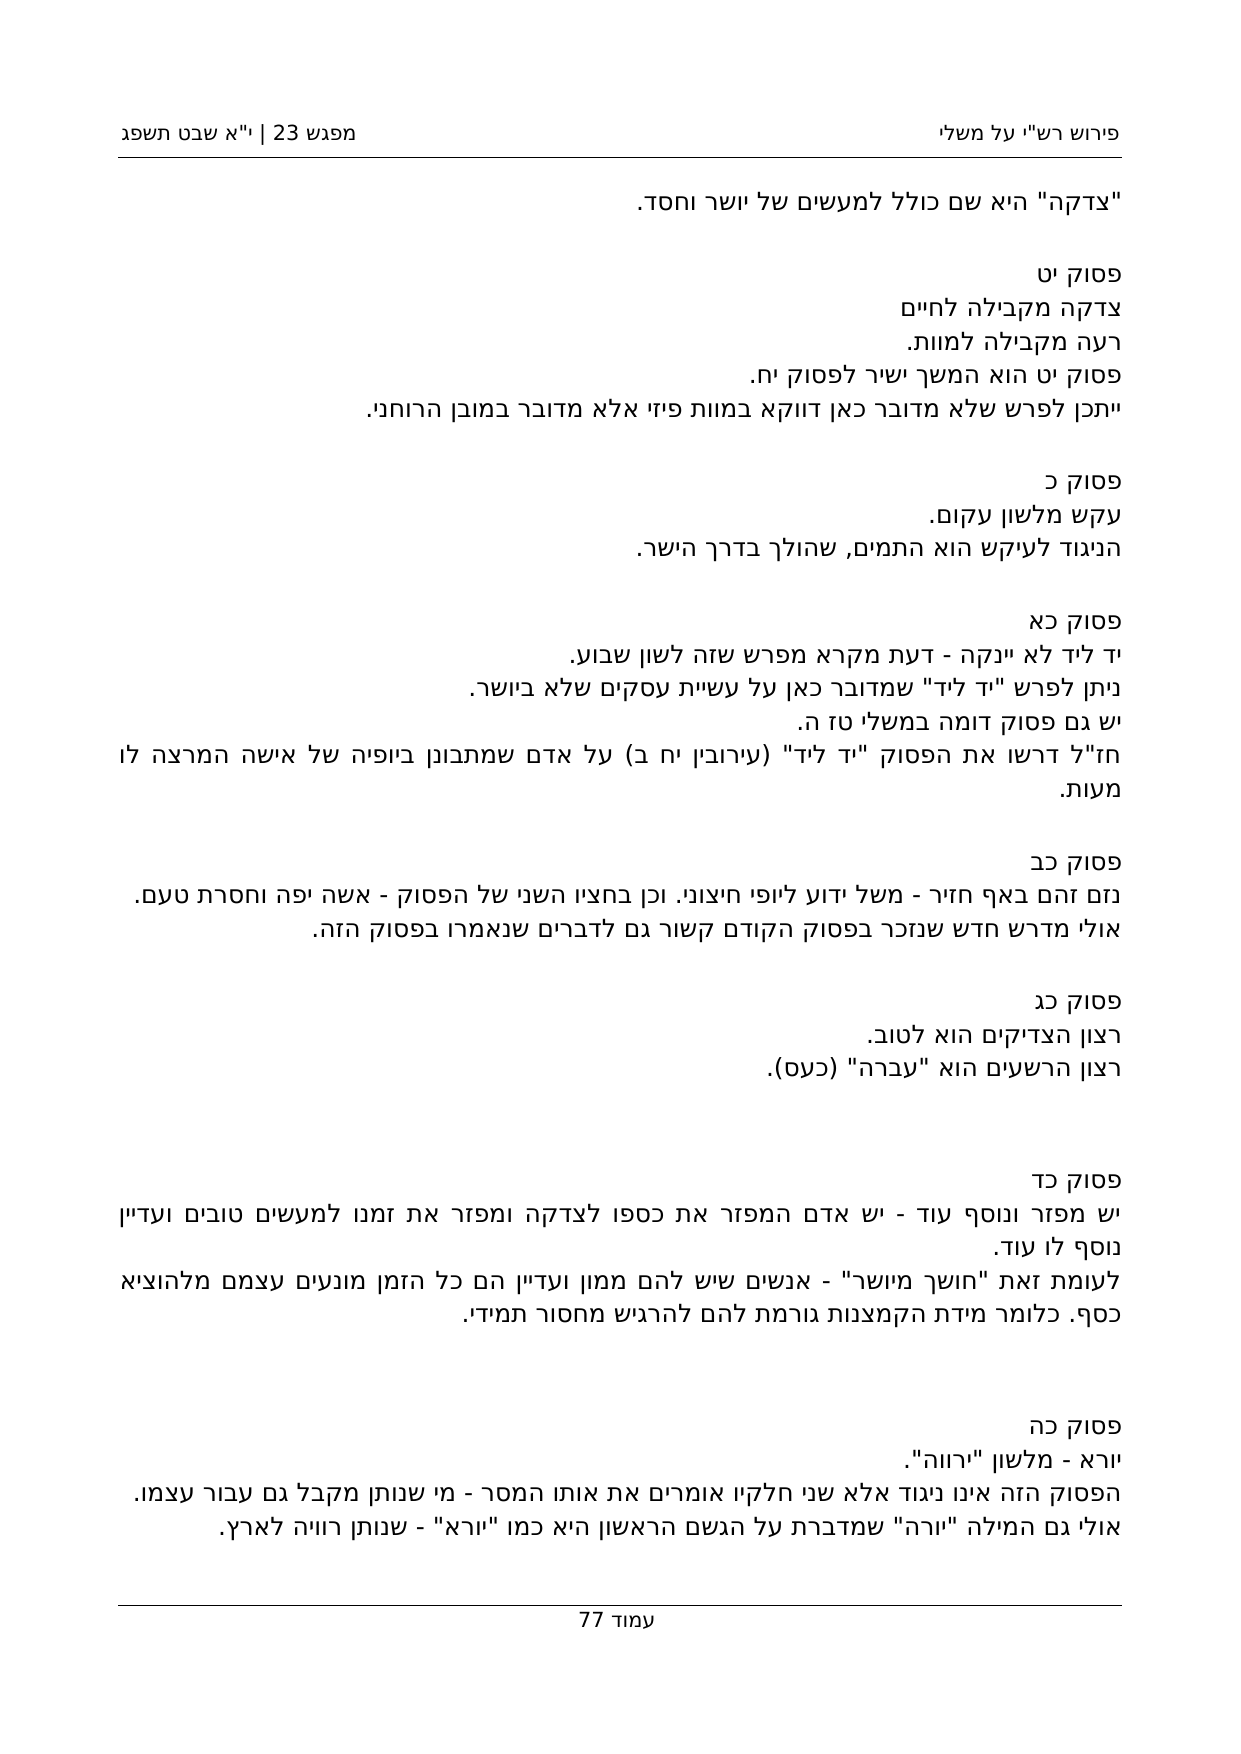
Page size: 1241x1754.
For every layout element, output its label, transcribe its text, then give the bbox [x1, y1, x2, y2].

text פסוק כג [118, 987, 1122, 1016]
text אולי מדרש חדש שנזכר בפסוק הקודם קשור גם לדברים שנאמרו בפסוק הזה. [118, 914, 1122, 943]
text עקש מלשון עקום. [118, 500, 1122, 529]
text פסוק כא [118, 606, 1122, 636]
text ייתכן לפרש שלא מדובר כאן דווקא במוות פיזי אלא מדובר במובן הרוחני. [118, 394, 1122, 423]
text "צדקה" היא שם כולל למעשים של יושר וחסד. [118, 187, 1122, 216]
text הניגוד לעיקש הוא התמים, שהולך בדרך הישר. [118, 534, 1122, 563]
text פסוק כה [118, 1412, 1122, 1441]
text יש מפזר ונוסף עוד - יש אדם המפזר את כספו לצדקה ומפזר את זמנו למעשים טובים ועדיין נוסף לו עוד. [118, 1199, 1122, 1262]
text פסוק יט הוא המשך ישיר לפסוק יח. [118, 360, 1122, 389]
text פסוק כב [118, 847, 1122, 876]
text רצון הרשעים הוא "עברה" (כעס). [118, 1054, 1122, 1083]
text הפסוק הזה אינו ניגוד אלא שני חלקיו אומרים את אותו המסר - מי שנותן מקבל גם עבור עצמו. [118, 1479, 1122, 1508]
text פסוק כ [118, 467, 1122, 496]
text רצון הצדיקים הוא לטוב. [118, 1020, 1122, 1049]
text יד ליד לא יינקה - דעת מקרא מפרש שזה לשון שבוע. [118, 640, 1122, 669]
text יש גם פסוק דומה במשלי טז ה. [118, 707, 1122, 736]
text אולי גם המילה "יורה" שמדברת על הגשם הראשון היא כמו "יורא" - שנותן רוויה לארץ. [118, 1512, 1122, 1541]
text נזם זהם באף חזיר - משל ידוע ליופי חיצוני. וכן בחציו השני של הפסוק - אשה יפה וחסרת טעם. [118, 880, 1122, 909]
text פסוק יט [118, 260, 1122, 289]
text ניתן לפרש "יד ליד" שמדובר כאן על עשיית עסקים שלא ביושר. [118, 673, 1122, 703]
text רעה מקבילה למוות. [118, 327, 1122, 356]
text צדקה מקבילה לחיים [118, 293, 1122, 322]
text לעומת זאת "חושך מיושר" - אנשים שיש להם ממון ועדיין הם כל הזמן מונעים עצמם מלהוציא כסף. כלומר מידת הקמצנות גורמת להם להרגיש מחסור תמידי. [118, 1266, 1122, 1329]
text חז"ל דרשו את הפסוק "יד ליד" (עירובין יח ב) על אדם שמתבונן ביופיה של אישה המרצה לו מעות. [118, 741, 1122, 803]
text יורא - מלשון "ירווה". [118, 1445, 1122, 1474]
text פסוק כד [118, 1166, 1122, 1195]
